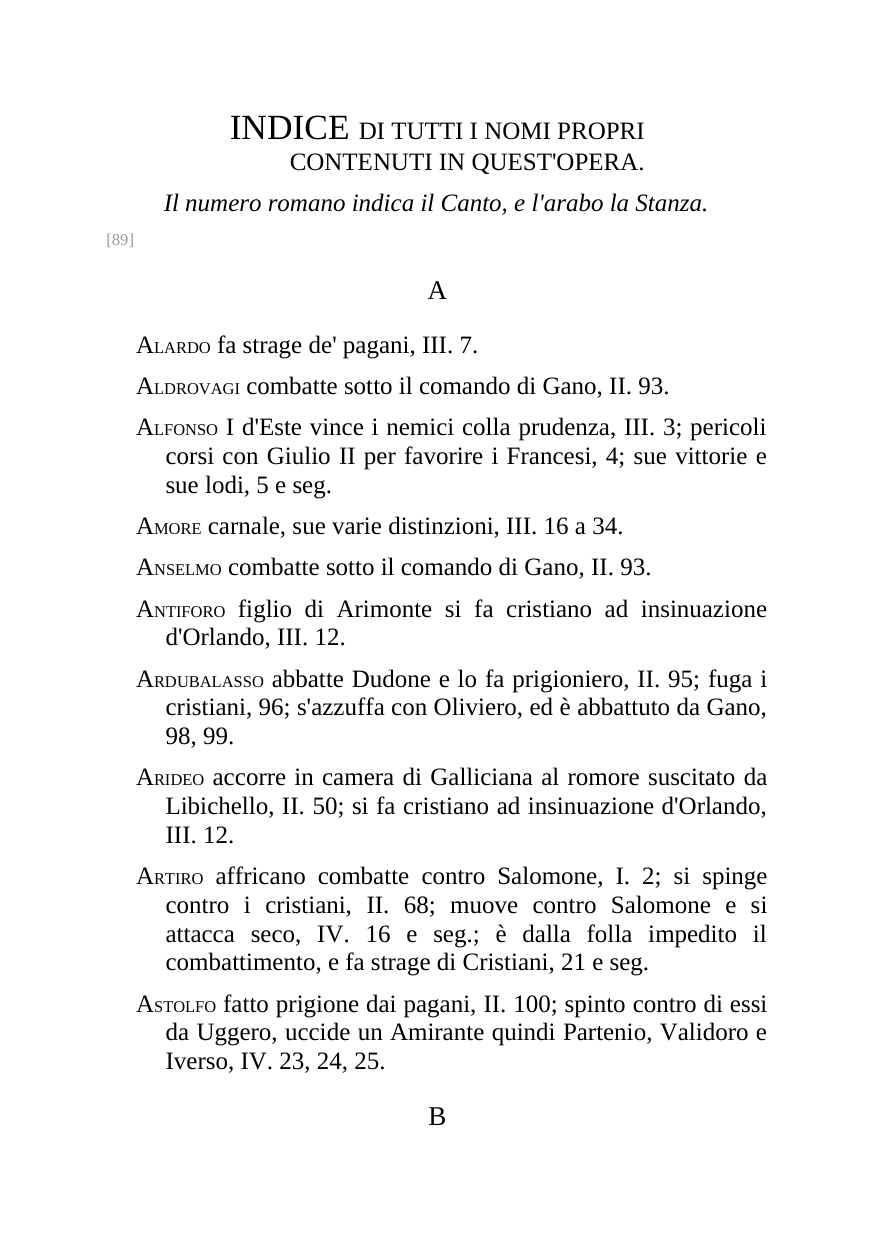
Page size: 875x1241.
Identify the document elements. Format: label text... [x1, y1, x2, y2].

text Arideo accorre in camera di Galliciana al romore suscitato da Libichello, II. 50; si fa cristiano ad insinuazione d'Orlando, III. 12. [136, 762, 768, 849]
title A [106, 274, 768, 305]
text Astolfo fatto prigione dai pagani, II. 100; spinto contro di essi da Uggero, uccide un Amirante quindi Partenio, Validoro e Iverso, IV. 23, 24, 25. [136, 989, 768, 1075]
text Ardubalasso abbatte Dudone e lo fa prigioniero, II. 95; fuga i cristiani, 96; s'azzuffa con Oliviero, ed è abbattuto da Gano, 98, 99. [136, 664, 768, 750]
text Amore carnale, sue varie distinzioni, III. 16 a 34. [136, 511, 768, 540]
text Alardo fa strage de' pagani, III. 7. [136, 330, 768, 359]
subtitle INDICE DI TUTTI I NOMI PROPRI CONTENUTI IN QUEST'OPERA. [106, 106, 768, 176]
text Il numero romano indica il Canto, e l'arabo la Stanza. [106, 188, 768, 217]
text [89] [106, 229, 768, 249]
text Artiro affricano combatte contro Salomone, I. 2; si spinge contro i cristiani, II. 68; muove contro Salomone e si attacca seco, IV. 16 e seg.; è dalla folla impedito il combattimento, e fa strage di Cristiani, 21 e seg. [136, 861, 768, 976]
text Alfonso I d'Este vince i nemici colla prudenza, III. 3; pericoli corsi con Giulio II per favorire i Francesi, 4; sue vittorie e sue lodi, 5 e seg. [136, 412, 768, 499]
text Aldrovagi combatte sotto il comando di Gano, II. 93. [136, 371, 768, 400]
text Antiforo figlio di Arimonte si fa cristiano ad insinuazione d'Orlando, III. 12. [136, 594, 768, 651]
title B [106, 1100, 768, 1131]
text Anselmo combatte sotto il comando di Gano, II. 93. [136, 552, 768, 581]
